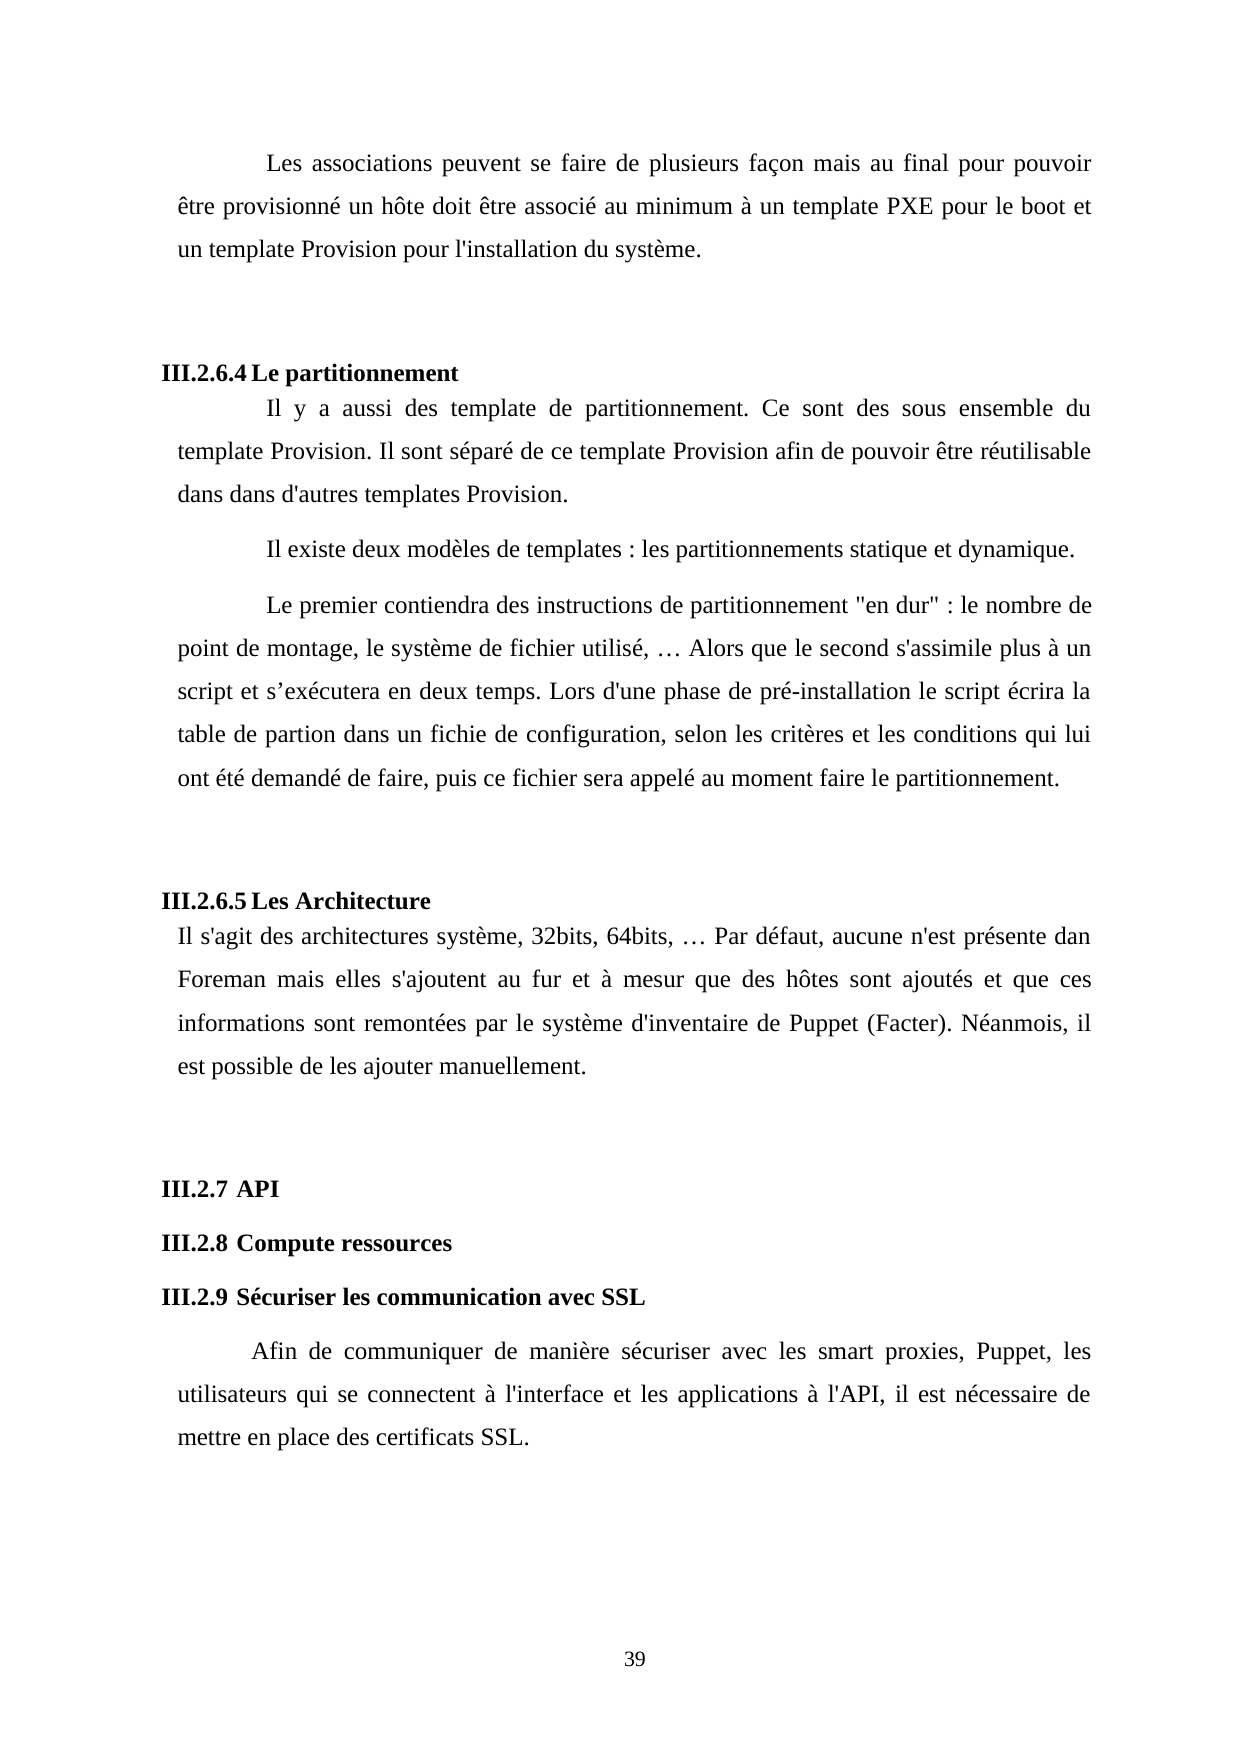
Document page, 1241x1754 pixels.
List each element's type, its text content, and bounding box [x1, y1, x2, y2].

subtitle Le partitionnement [161, 358, 1092, 386]
subtitle Sécuriser les communication avec SSL [161, 1282, 1092, 1311]
text Il existe deux modèles de templates : les partitionnements statique et dynamique. [177, 534, 1092, 563]
text Le premier contiendra des instructions de partitionnement "en dur" : le nombre de point de montage, le système de fichier utilisé, … Alors que le second s'assimile plus à un script et s’exécutera en deux temps. Lors d'une phase de pré-installation le script écrira la table de partion dans un fichie de configuration, selon les critères et les conditions qui lui ont été demandé de faire, puis ce fichier sera appelé au moment faire le partitionnement. [177, 590, 1092, 791]
text Afin de communiquer de manière sécuriser avec les smart proxies, Puppet, les utilisateurs qui se connectent à l'interface et les applications à l'API, il est nécessaire de mettre en place des certificats SSL. [177, 1336, 1092, 1451]
subtitle API [161, 1174, 1092, 1203]
text Les associations peuvent se faire de plusieurs façon mais au final pour pouvoir être provisionné un hôte doit être associé au minimum à un template PXE pour le boot et un template Provision pour l'installation du système. [177, 148, 1092, 263]
text Il s'agit des architectures système, 32bits, 64bits, … Par défaut, aucune n'est présente dan Foreman mais elles s'ajoutent au fur et à mesur que des hôtes sont ajoutés et que ces informations sont remontées par le système d'inventaire de Puppet (Facter). Néanmois, il est possible de les ajouter manuellement. [177, 921, 1092, 1079]
subtitle Les Architecture [161, 886, 1092, 915]
text Il y a aussi des template de partitionnement. Ce sont des sous ensemble du template Provision. Il sont séparé de ce template Provision afin de pouvoir être réutilisable dans dans d'autres templates Provision. [177, 393, 1092, 508]
subtitle Compute ressources [161, 1228, 1092, 1257]
